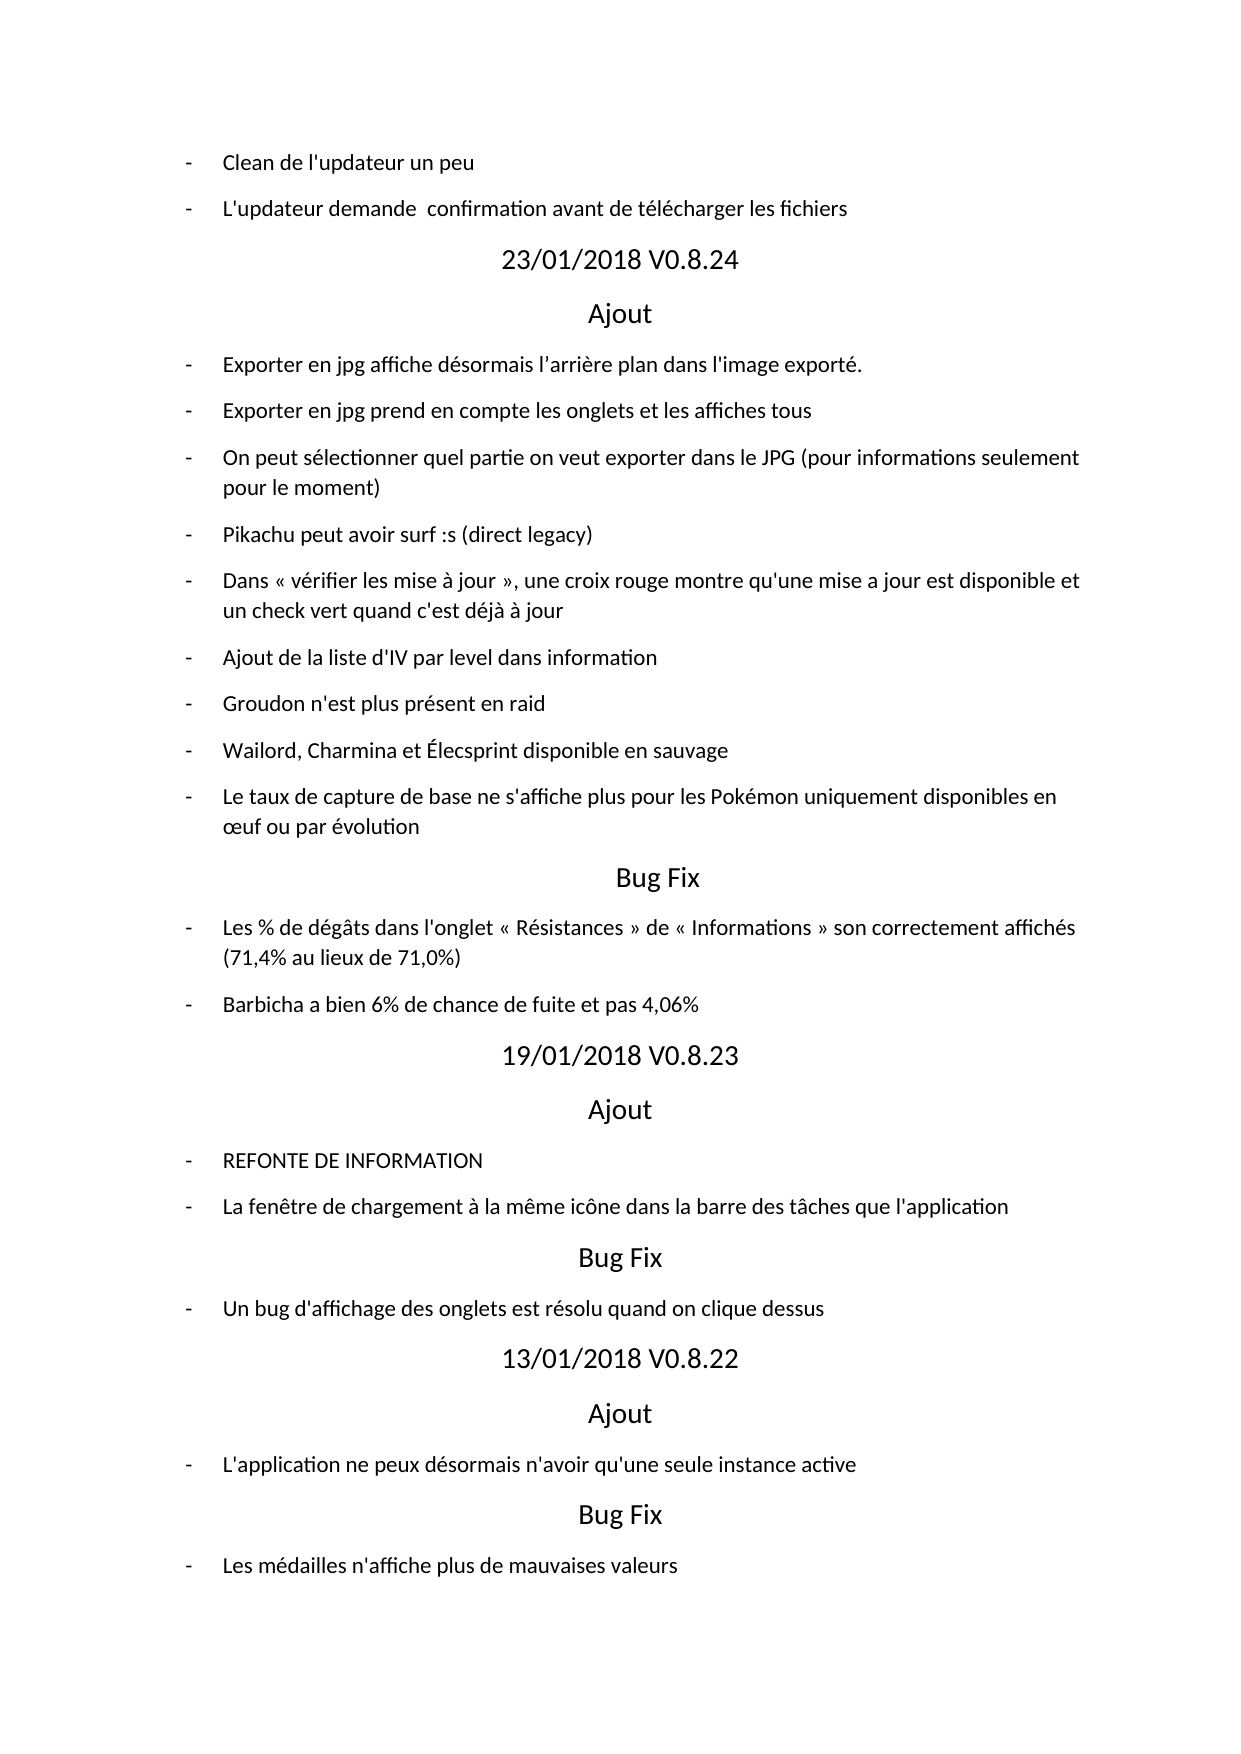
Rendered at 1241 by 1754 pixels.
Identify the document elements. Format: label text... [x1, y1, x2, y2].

list Exporter en jpg prend en compte les onglets et les affiches tous [185, 397, 1093, 425]
list Wailord, Charmina et Élecsprint disponible en sauvage [185, 736, 1093, 764]
list Groudon n'est plus présent en raid [185, 689, 1093, 717]
list Dans « vérifier les mise à jour », une croix rouge montre qu'une mise a jour est disponible et un check vert quand c'est déjà à jour [185, 566, 1093, 624]
list Bug Fix [148, 1496, 1093, 1532]
list On peut sélectionner quel partie on veut exporter dans le JPG (pour informations seulement pour le moment) [185, 443, 1093, 501]
text 19/01/2018 V0.8.23 [148, 1037, 1093, 1072]
text 23/01/2018 V0.8.24 [148, 241, 1093, 276]
list Les % de dégâts dans l'onglet « Résistances » de « Informations » son correctement affichés (71,4% au lieux de 71,0%) [185, 913, 1093, 971]
text Ajout [148, 1091, 1093, 1127]
list Bug Fix [185, 859, 1093, 894]
text 13/01/2018 V0.8.22 [148, 1340, 1093, 1376]
list REFONTE DE INFORMATION [185, 1146, 1093, 1174]
list La fenêtre de chargement à la même icône dans la barre des tâches que l'application [185, 1192, 1093, 1221]
list Un bug d'affichage des onglets est résolu quand on clique dessus [185, 1294, 1093, 1322]
list Ajout de la liste d'IV par level dans information [185, 643, 1093, 671]
list Le taux de capture de base ne s'affiche plus pour les Pokémon uniquement disponibles en œuf ou par évolution [185, 782, 1093, 840]
list Les médailles n'affiche plus de mauvaises valeurs [185, 1551, 1093, 1579]
list Exporter en jpg affiche désormais l’arrière plan dans l'image exporté. [185, 350, 1093, 378]
list Bug Fix [148, 1239, 1093, 1275]
list L'application ne peux désormais n'avoir qu'une seule instance active [185, 1450, 1093, 1478]
list Clean de l'updateur un peu [185, 148, 1093, 176]
text Ajout [148, 295, 1093, 331]
list Barbicha a bien 6% de chance de fuite et pas 4,06% [185, 990, 1093, 1018]
list Pikachu peut avoir surf :s (direct legacy) [185, 520, 1093, 548]
text Ajout [148, 1395, 1093, 1431]
list L'updateur demande confirmation avant de télécharger les fichiers [185, 194, 1093, 222]
